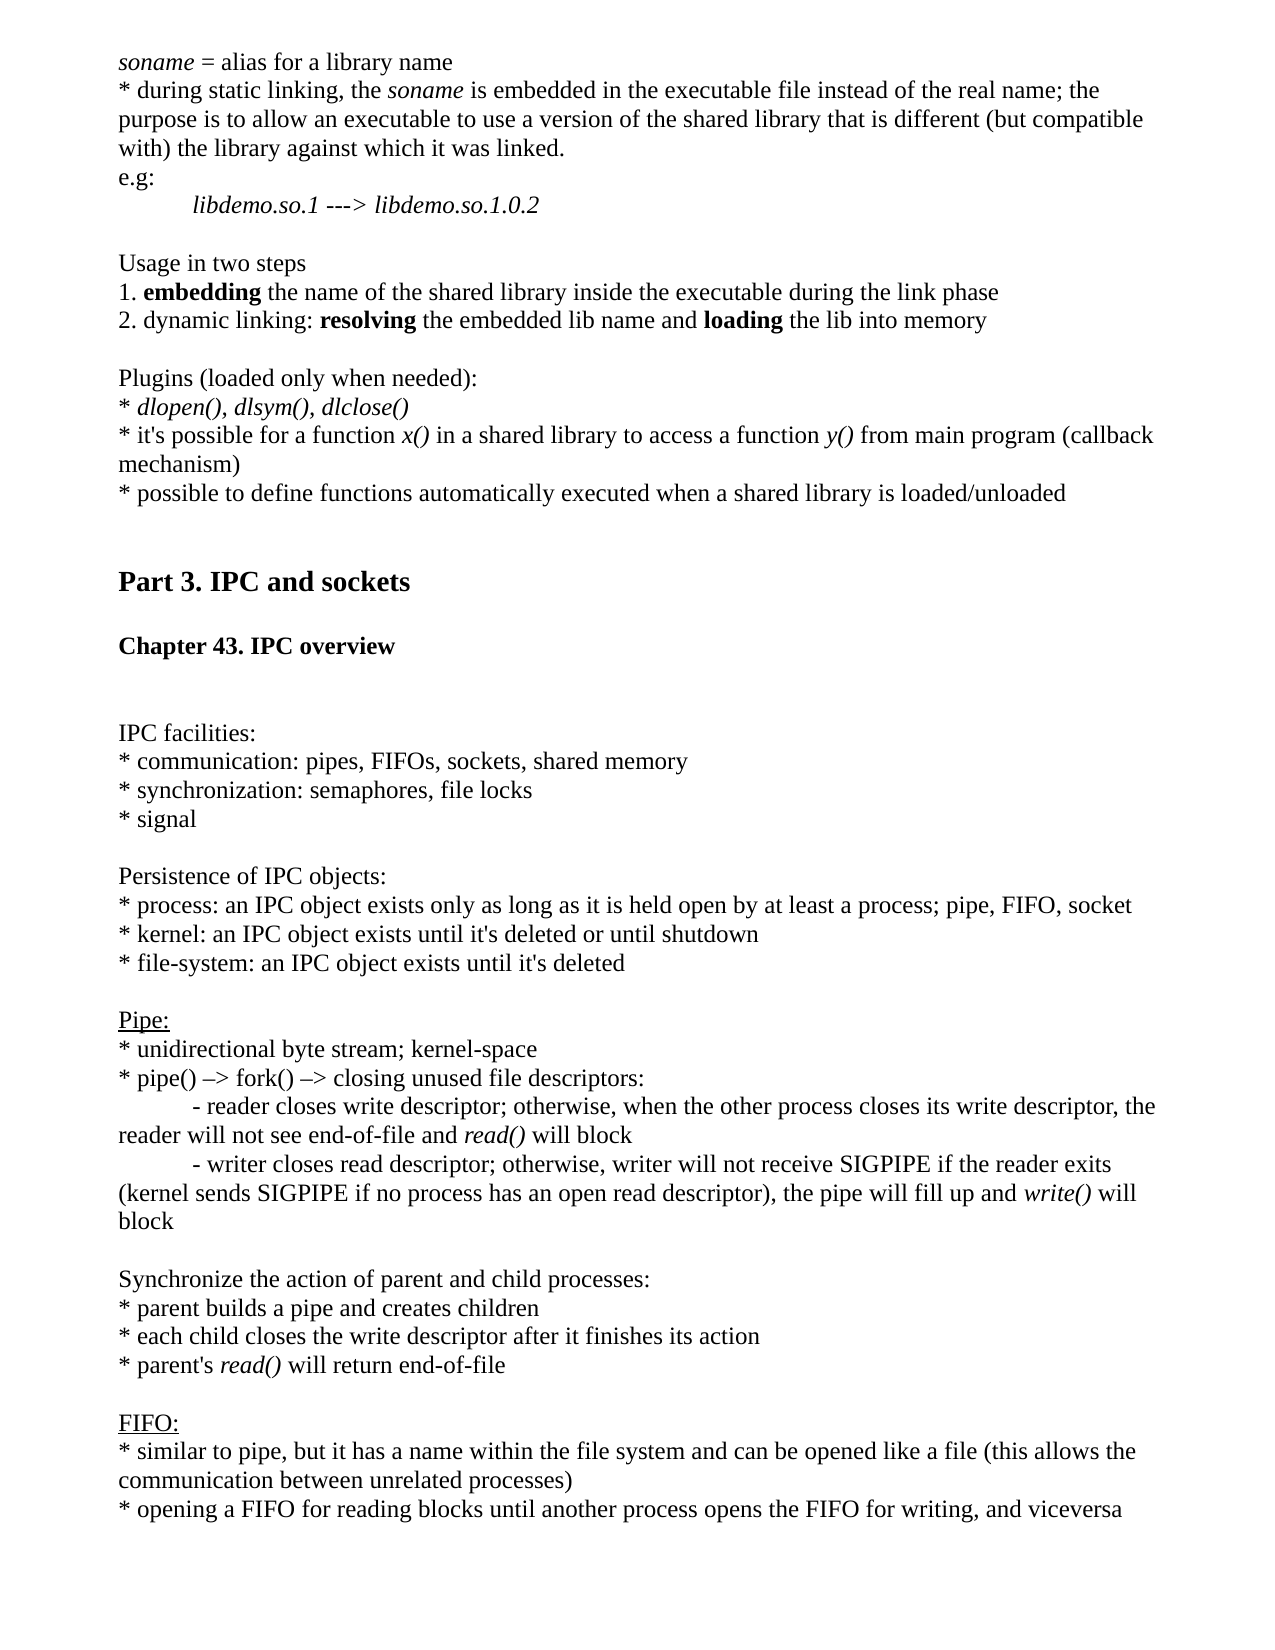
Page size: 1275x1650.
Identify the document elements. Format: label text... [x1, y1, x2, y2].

text * similar to pipe, but it has a name within the file system and can be opened like a file (this allows the communication between unrelated processes) [118, 1436, 1157, 1494]
text e.g: [118, 162, 1157, 191]
text IPC facilities: [118, 718, 1157, 746]
text * during static linking, the soname is embedded in the executable file instead of the real name; the purpose is to allow an executable to use a version of the shared library that is different (but compatible with) the library against which it was linked. [118, 76, 1157, 162]
text * opening a FIFO for reading blocks until another process opens the FIFO for writing, and viceversa [118, 1494, 1157, 1523]
text libdemo.so.1 ---> libdemo.so.1.0.2 [118, 191, 1157, 219]
text Pipe: [118, 1005, 1157, 1034]
text Synchronize the action of parent and child processes: [118, 1264, 1157, 1293]
text * possible to define functions automatically executed when a shared library is loaded/unloaded [118, 478, 1157, 507]
text * unidirectional byte stream; kernel-space [118, 1034, 1157, 1063]
text * parent builds a pipe and creates children [118, 1293, 1157, 1321]
text * communication: pipes, FIFOs, sockets, shared memory [118, 746, 1157, 775]
text Persistence of IPC objects: [118, 861, 1157, 890]
text * parent's read() will return end-of-file [118, 1350, 1157, 1379]
text * it's possible for a function x() in a shared library to access a function y() from main program (callback mechanism) [118, 421, 1157, 478]
text Part 3. IPC and sockets [118, 564, 1157, 598]
text 2. dynamic linking: resolving the embedded lib name and loading the lib into memory [118, 306, 1157, 334]
text * process: an IPC object exists only as long as it is held open by at least a process; pipe, FIFO, socket [118, 890, 1157, 919]
text * synchronization: semaphores, file locks [118, 775, 1157, 804]
text soname = alias for a library name [118, 47, 1157, 76]
text * pipe() –> fork() –> closing unused file descriptors: [118, 1063, 1157, 1091]
text * each child closes the write descriptor after it finishes its action [118, 1321, 1157, 1350]
text - reader closes write descriptor; otherwise, when the other process closes its write descriptor, the reader will not see end-of-file and read() will block [118, 1091, 1157, 1149]
text * kernel: an IPC object exists until it's deleted or until shutdown [118, 919, 1157, 948]
text FIFO: [118, 1408, 1157, 1436]
text Plugins (loaded only when needed): [118, 363, 1157, 392]
text * file-system: an IPC object exists until it's deleted [118, 948, 1157, 976]
text Usage in two steps [118, 248, 1157, 277]
text 1. embedding the name of the shared library inside the executable during the link phase [118, 277, 1157, 306]
text - writer closes read descriptor; otherwise, writer will not receive SIGPIPE if the reader exits (kernel sends SIGPIPE if no process has an open read descriptor), the pipe will fill up and write() will block [118, 1149, 1157, 1235]
text * dlopen(), dlsym(), dlclose() [118, 392, 1157, 421]
text Chapter 43. IPC overview [118, 631, 1157, 660]
text * signal [118, 804, 1157, 833]
